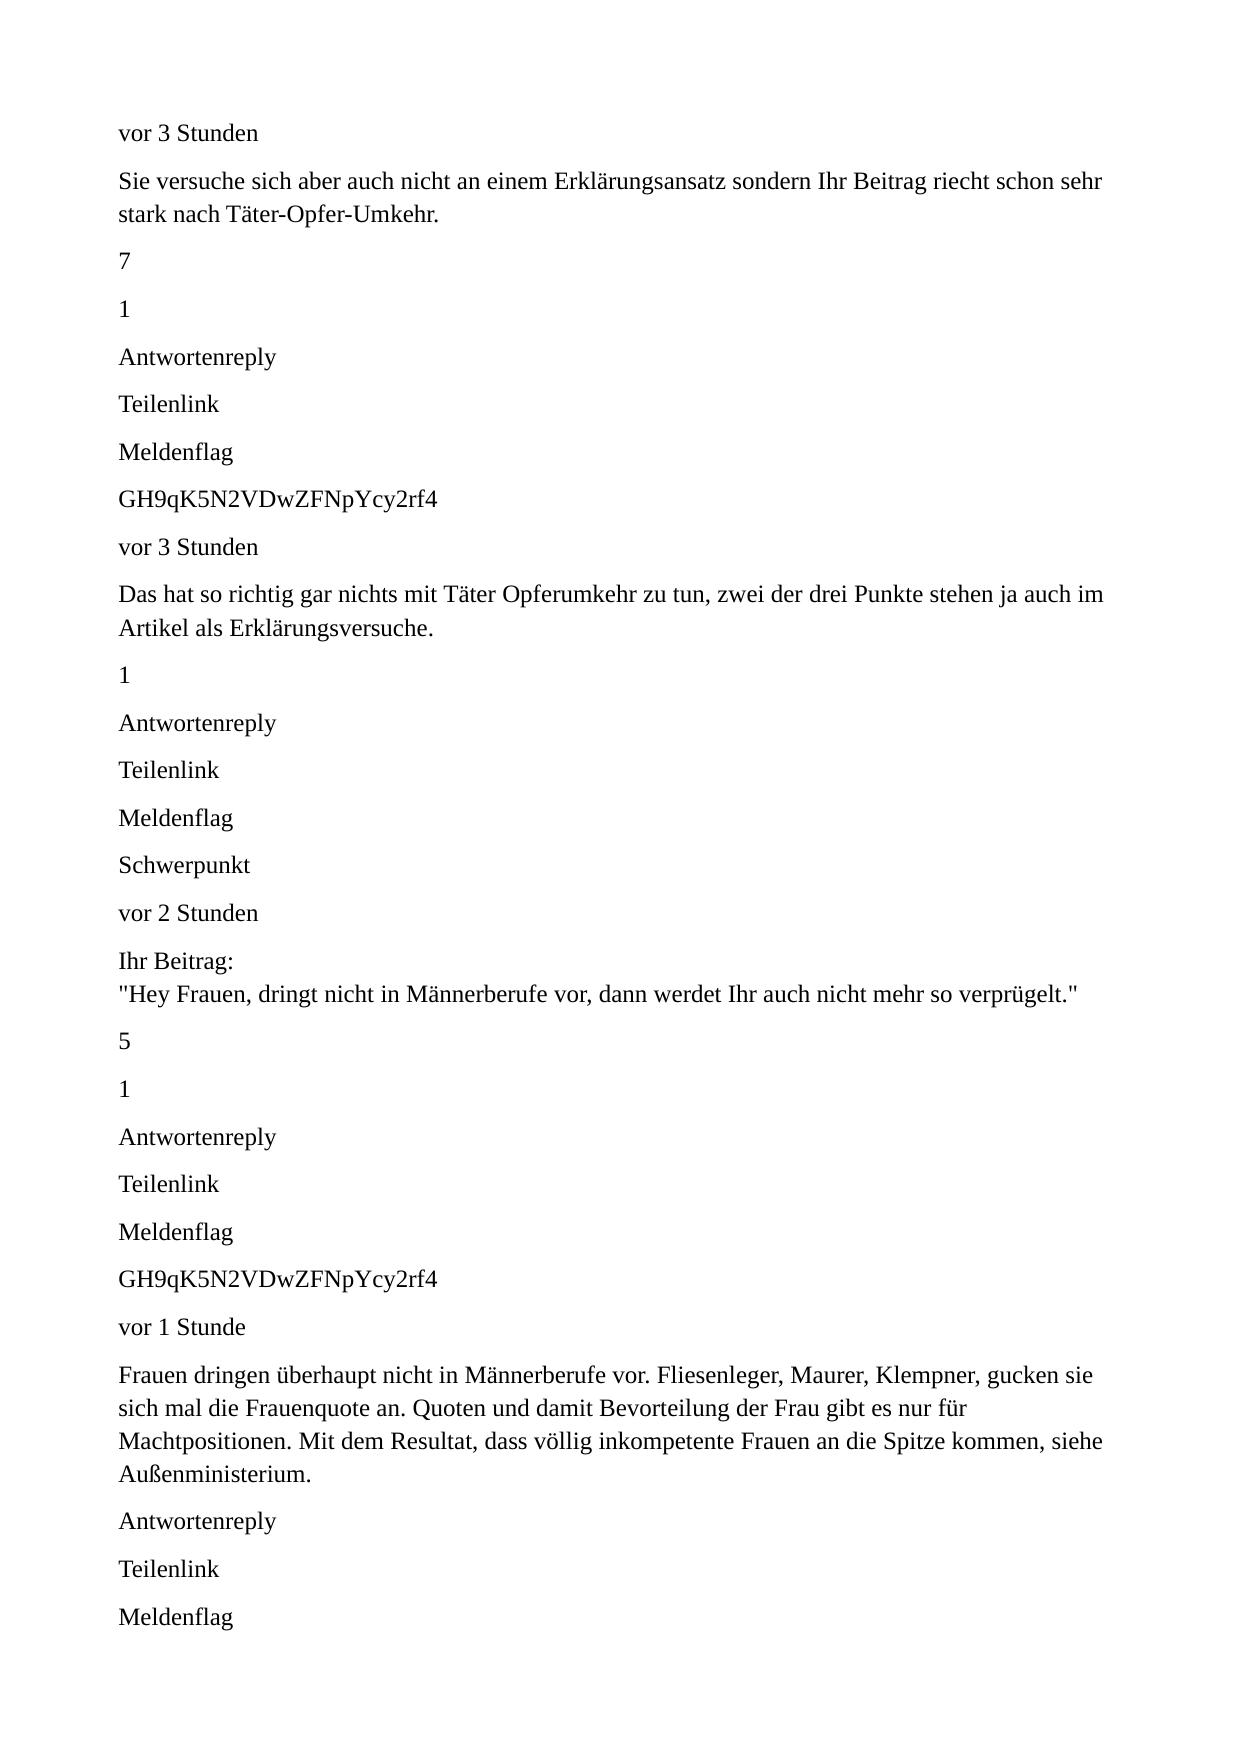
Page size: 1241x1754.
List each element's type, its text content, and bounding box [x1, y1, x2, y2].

text 7 [118, 246, 1122, 275]
text 1 [118, 294, 1122, 323]
text Sie versuche sich aber auch nicht an einem Erklärungsansatz sondern Ihr Beitrag riecht schon sehr stark nach Täter-Opfer-Umkehr. [118, 166, 1122, 227]
text Antwortenreply [118, 342, 1122, 370]
text Schwerpunkt [118, 851, 1122, 879]
text GH9qK5N2VDwZFNpYcy2rf4 [118, 484, 1122, 513]
text GH9qK5N2VDwZFNpYcy2rf4 [118, 1264, 1122, 1293]
text vor 1 Stunde [118, 1312, 1122, 1341]
text Meldenflag [118, 1217, 1122, 1246]
text vor 3 Stunden [118, 532, 1122, 561]
text Teilenlink [118, 1554, 1122, 1583]
text Antwortenreply [118, 1506, 1122, 1535]
text 1 [118, 660, 1122, 689]
text Meldenflag [118, 437, 1122, 466]
text Teilenlink [118, 389, 1122, 418]
text vor 3 Stunden [118, 118, 1122, 147]
text Das hat so richtig gar nichts mit Täter Opferumkehr zu tun, zwei der drei Punkte stehen ja auch im Artikel als Erklärungsversuche. [118, 579, 1122, 641]
text Antwortenreply [118, 1122, 1122, 1150]
text Meldenflag [118, 803, 1122, 832]
text Meldenflag [118, 1602, 1122, 1630]
text Frauen dringen überhaupt nicht in Männerberufe vor. Fliesenleger, Maurer, Klempner, gucken sie sich mal die Frauenquote an. Quoten und damit Bevorteilung der Frau gibt es nur für Machtpositionen. Mit dem Resultat, dass völlig inkompetente Frauen an die Spitze kommen, siehe Außenministerium. [118, 1360, 1122, 1487]
text 1 [118, 1074, 1122, 1103]
text Ihr Beitrag: "Hey Frauen, dringt nicht in Männerberufe vor, dann werdet Ihr auch nicht mehr so verprügelt." [118, 946, 1122, 1008]
text Teilenlink [118, 1169, 1122, 1198]
text vor 2 Stunden [118, 898, 1122, 927]
text Teilenlink [118, 755, 1122, 784]
text Antwortenreply [118, 708, 1122, 737]
text 5 [118, 1026, 1122, 1055]
